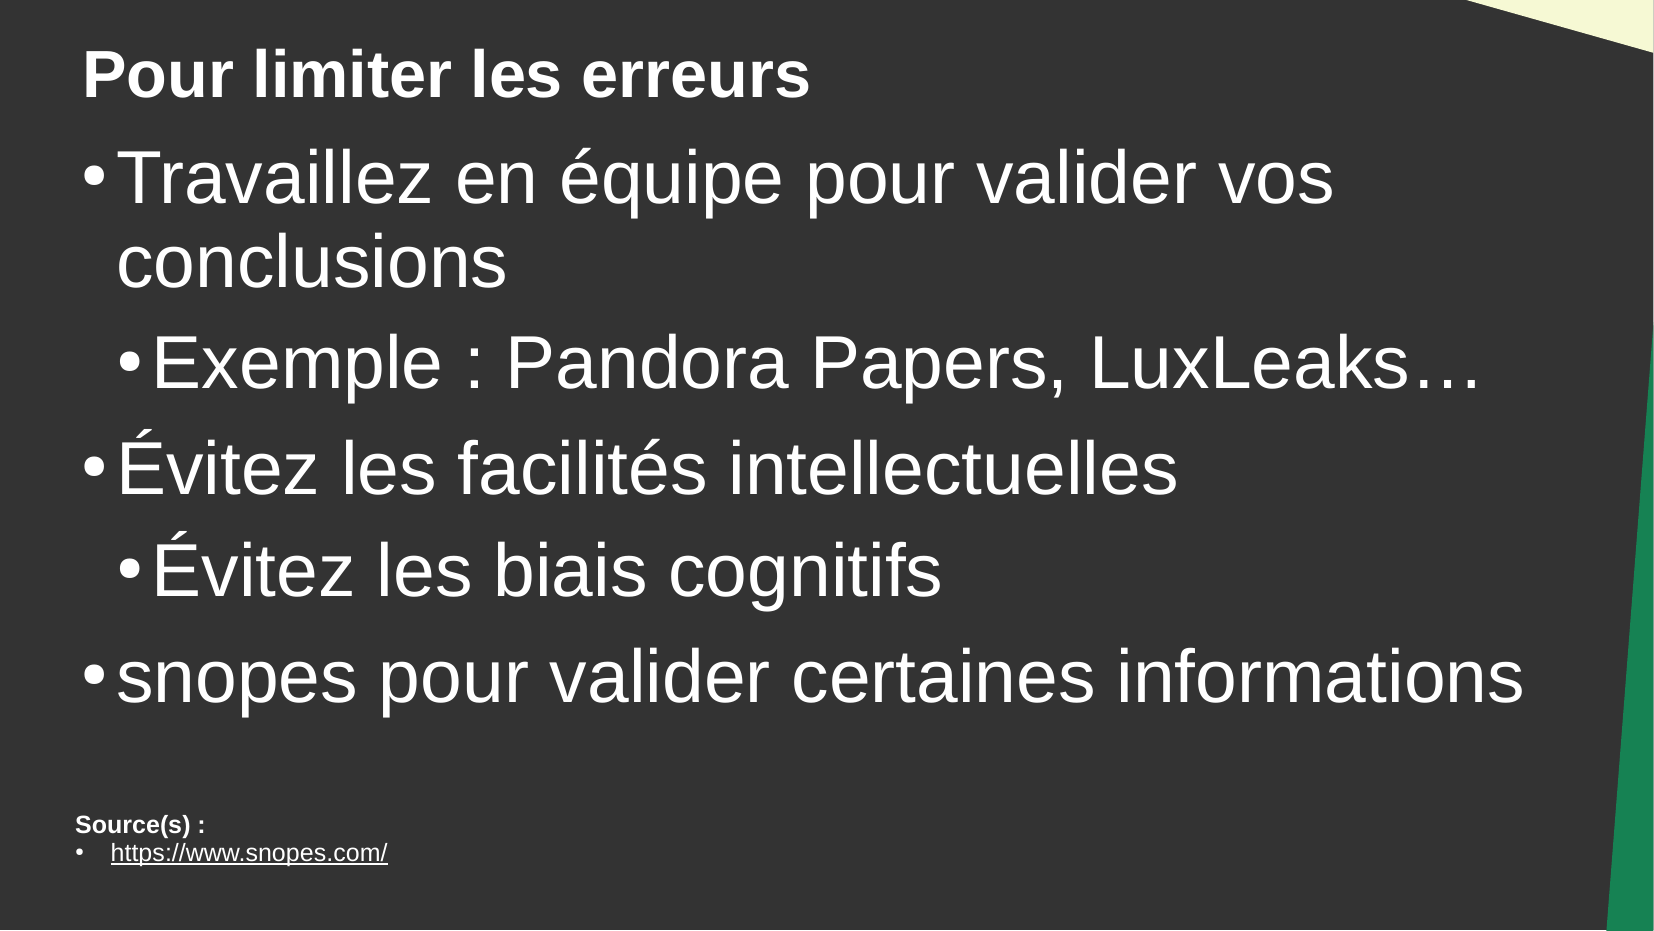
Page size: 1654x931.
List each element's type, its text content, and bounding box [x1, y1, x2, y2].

list Travaillez en équipe pour valider vos conclusions Exemple : Pandora Papers, LuxLeaks… Évitez les facilités intellectuelles Évitez les biais cognitifs snopes pour valider certaines informations [80, 135, 1560, 762]
title Pour limiter les erreurs [82, 37, 1571, 122]
text_box [1606, 315, 1654, 931]
text_box Source(s) : https://www.snopes.com/ [60, 803, 1546, 931]
text_box [1466, 0, 1654, 53]
